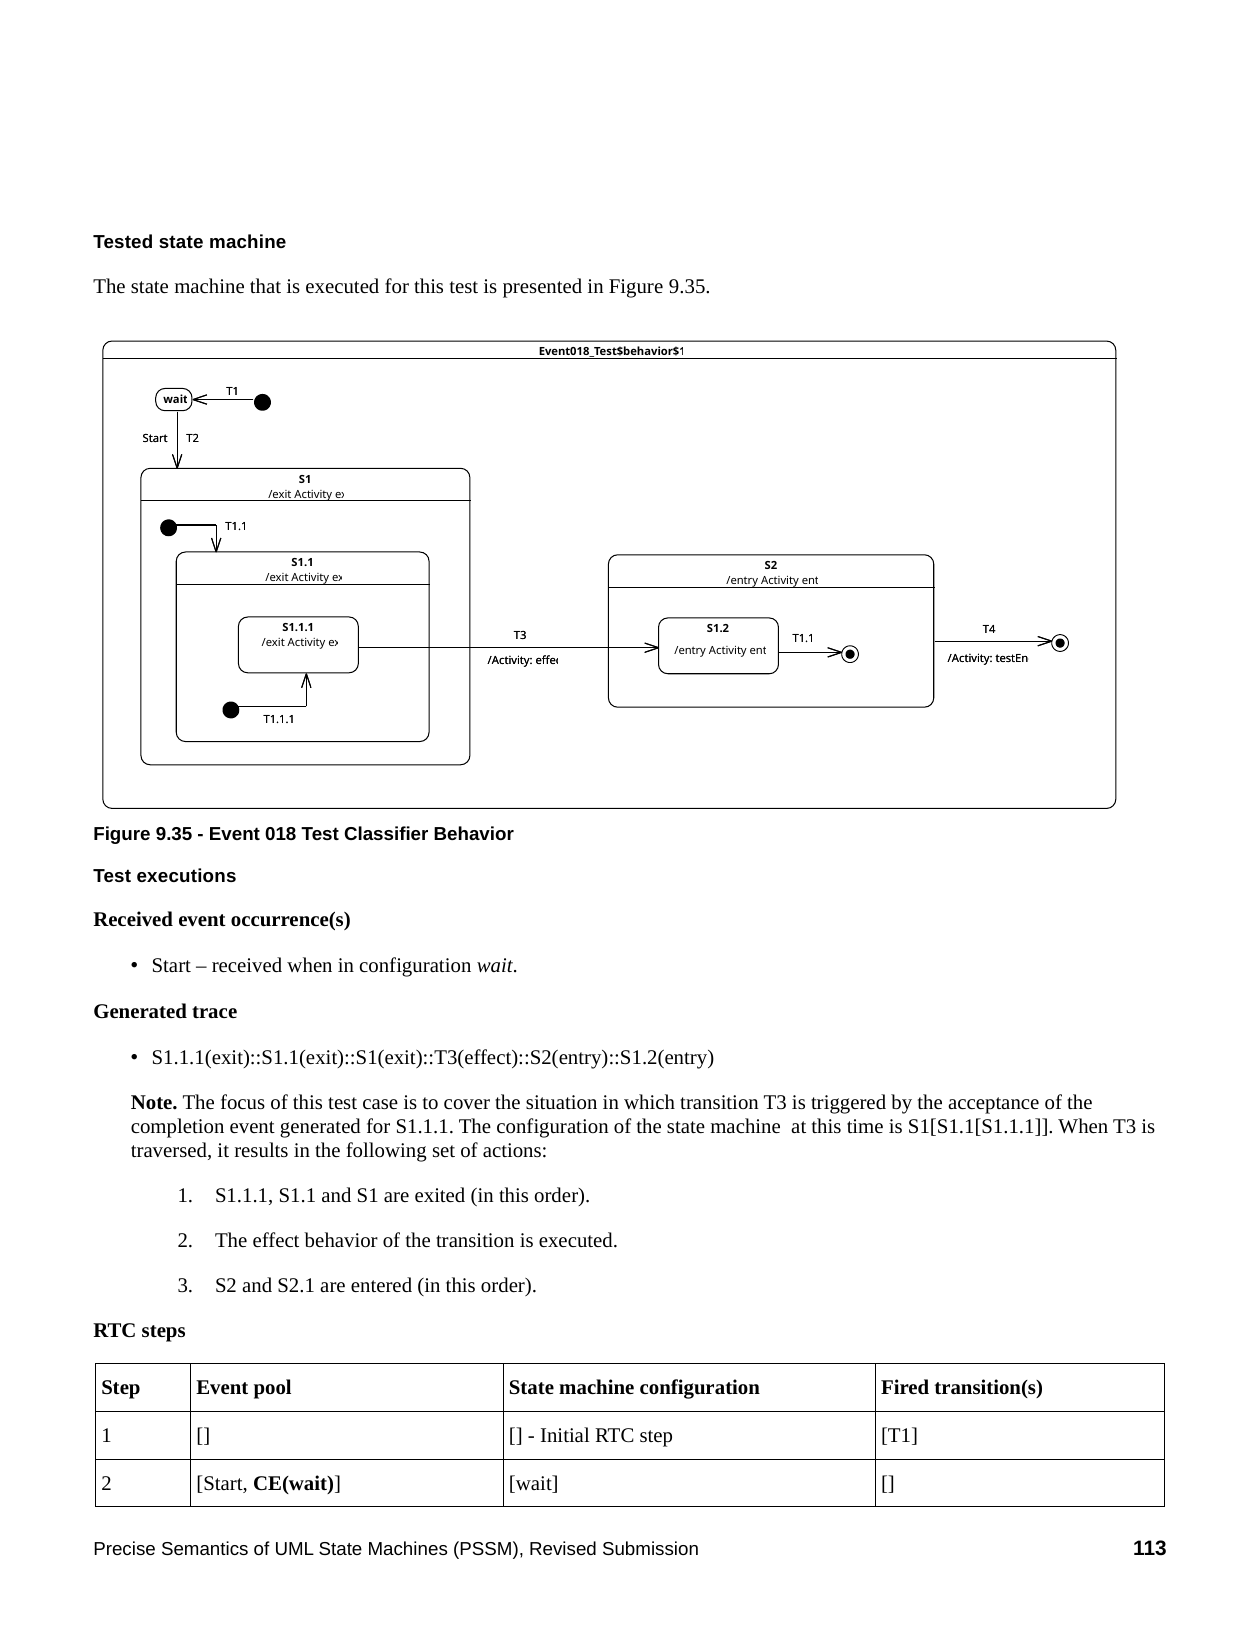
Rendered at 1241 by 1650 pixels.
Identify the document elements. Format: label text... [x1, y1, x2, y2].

subtitle Test executions [93, 319, 1164, 886]
table_cell [] [876, 1460, 1164, 1506]
list Start – received when in configuration wait. [131, 952, 1164, 977]
text Received event occurrence(s) [93, 907, 1164, 931]
table_header Step [96, 1364, 190, 1411]
table_header State machine configuration [504, 1364, 875, 1411]
table_header Fired transition(s) [876, 1364, 1164, 1411]
table_cell [T1] [876, 1412, 1164, 1459]
list The effect behavior of the transition is executed. [177, 1228, 1164, 1252]
text Note. The focus of this test case is to cover the situation in which transition T3 is triggered by the acceptance of the completion event generated for S1.1.1. The configuration of the state machine at this time is S1[S1.1[S1.1.1]]. When T3 is traversed, it results in the following set of actions: [131, 1090, 1164, 1162]
table_cell [wait] [504, 1460, 875, 1506]
table_cell [Start, CE(wait)] [191, 1460, 503, 1506]
text Generated trace [93, 998, 1164, 1023]
list S1.1.1, S1.1 and S1 are exited (in this order). [177, 1183, 1164, 1207]
text RTC steps [93, 1318, 1164, 1342]
table_cell 1 [96, 1412, 190, 1459]
subtitle Tested state machine [93, 231, 1164, 253]
table_cell [] - Initial RTC step [504, 1412, 875, 1459]
text The state machine that is executed for this test is presented in Figure 9.35. [93, 274, 1164, 298]
table_header Event pool [191, 1364, 503, 1411]
table_cell 2 [96, 1460, 190, 1506]
table_cell [] [191, 1412, 503, 1459]
list S2 and S2.1 are entered (in this order). [177, 1273, 1164, 1297]
text Figure 9.35 - Event 018 Test Classifier Behavior [93, 331, 1127, 844]
list S1.1.1(exit)::S1.1(exit)::S1(exit)::T3(effect)::S2(entry)::S1.2(entry) [131, 1044, 1164, 1069]
